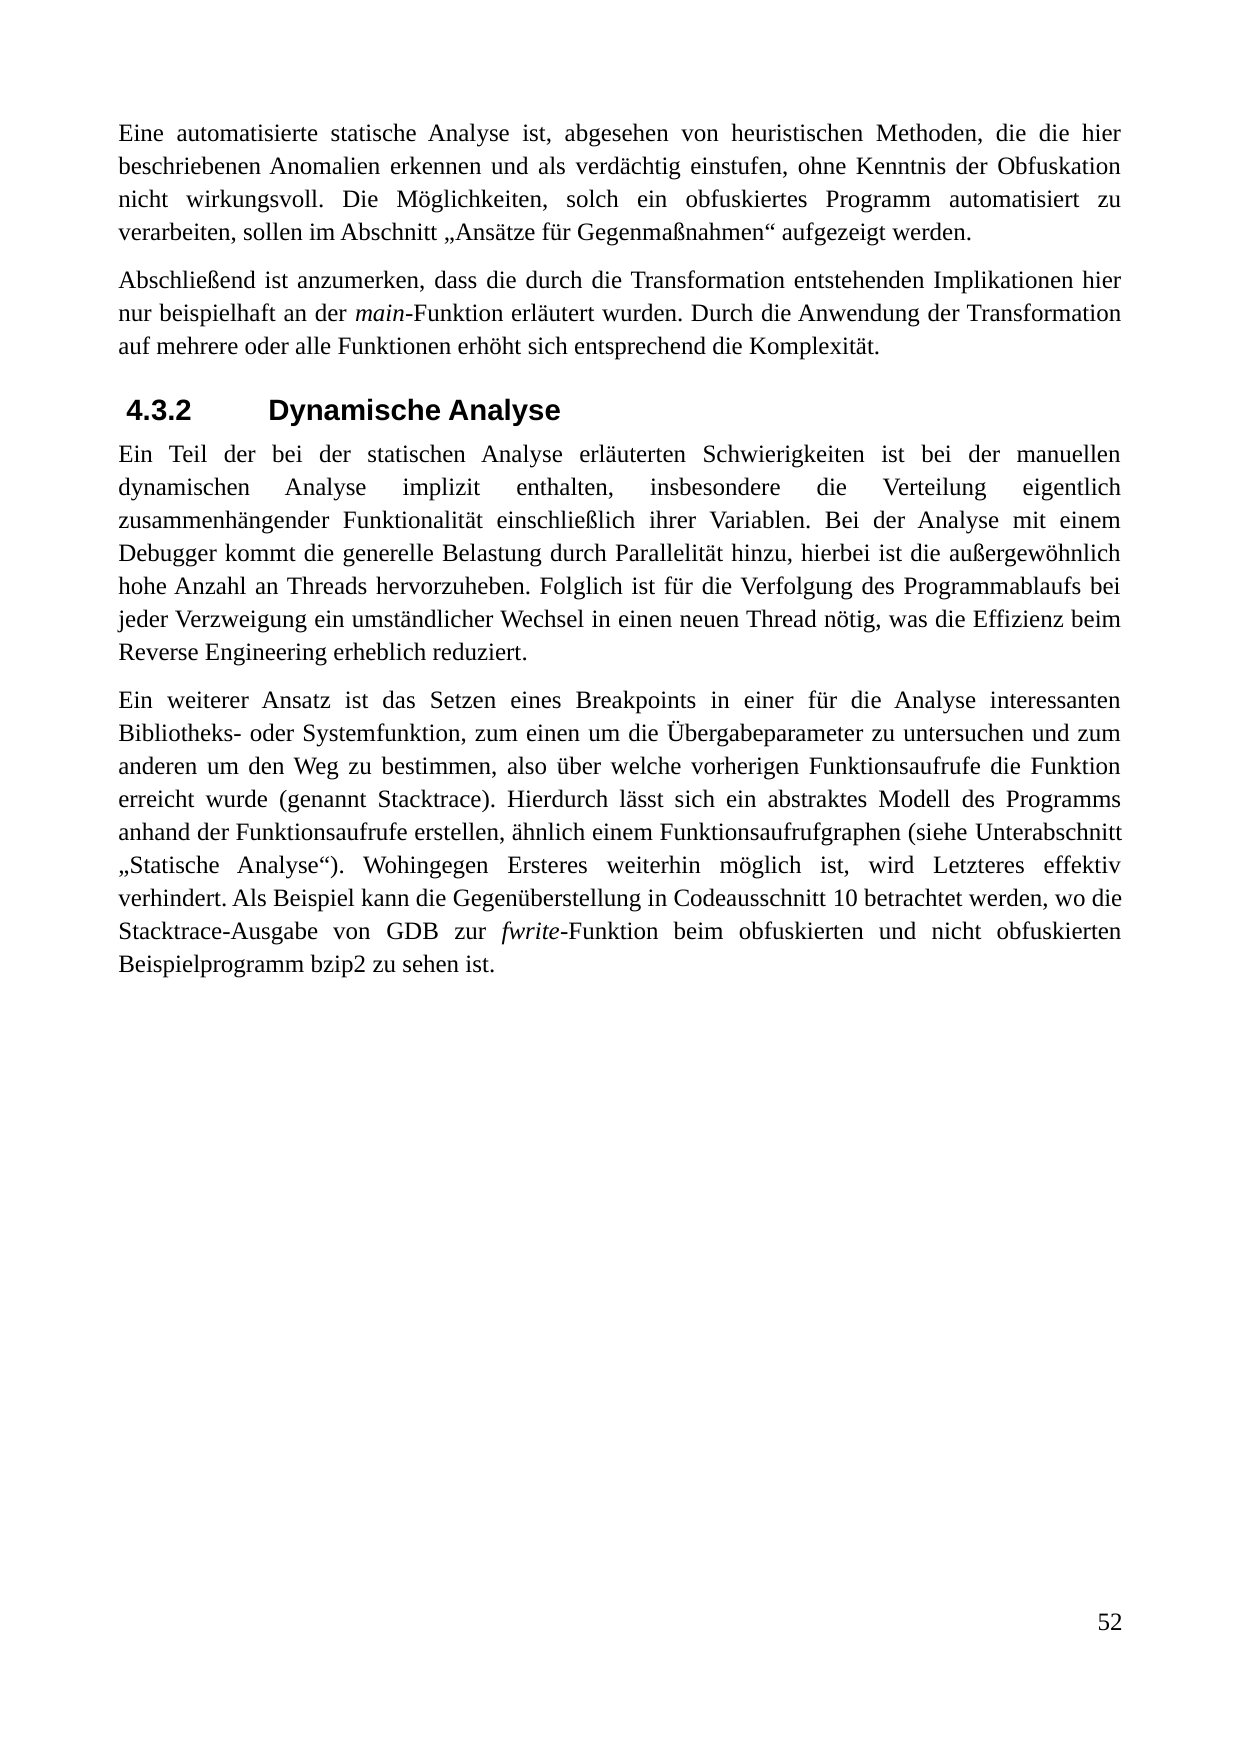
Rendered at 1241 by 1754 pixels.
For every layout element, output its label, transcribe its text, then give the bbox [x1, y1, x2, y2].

text Eine automatisierte statische Analyse ist, abgesehen von heuristischen Methoden, die die hier beschriebenen Anomalien erkennen und als verdächtig einstufen, ohne Kenntnis der Obfuskation nicht wirkungsvoll. Die Möglichkeiten, solch ein obfuskiertes Programm automatisiert zu verarbeiten, sollen im Abschnitt „Ansätze für Gegenmaßnahmen“ aufgezeigt werden. [118, 118, 1122, 246]
text Abschließend ist anzumerken, dass die durch die Transformation entstehenden Implikationen hier nur beispielhaft an der main-Funktion erläutert wurden. Durch die Anwendung der Transformation auf mehrere oder alle Funktionen erhöht sich entsprechend die Komplexität. [118, 265, 1122, 359]
text Ein weiterer Ansatz ist das Setzen eines Breakpoints in einer für die Analyse interessanten Bibliotheks- oder Systemfunktion, zum einen um die Übergabeparameter zu untersuchen und zum anderen um den Weg zu bestimmen, also über welche vorherigen Funktionsaufrufe die Funktion erreicht wurde (genannt Stacktrace). Hierdurch lässt sich ein abstraktes Modell des Programms anhand der Funktionsaufrufe erstellen, ähnlich einem Funktionsaufrufgraphen (siehe Unterabschnitt „Statische Analyse“). Wohingegen Ersteres weiterhin möglich ist, wird Letzteres effektiv verhindert. Als Beispiel kann die Gegenüberstellung in Codeausschnitt 10 betrachtet werden, wo die Stacktrace-Ausgabe von GDB zur fwrite-Funktion beim obfuskierten und nicht obfuskierten Beispielprogramm bzip2 zu sehen ist. [118, 685, 1122, 978]
text Ein Teil der bei der statischen Analyse erläuterten Schwierigkeiten ist bei der manuellen dynamischen Analyse implizit enthalten, insbesondere die Verteilung eigentlich zusammenhängender Funktionalität einschließlich ihrer Variablen. Bei der Analyse mit einem Debugger kommt die generelle Belastung durch Parallelität hinzu, hierbei ist die außergewöhnlich hohe Anzahl an Threads hervorzuheben. Folglich ist für die Verfolgung des Programmablaufs bei jeder Verzweigung ein umständlicher Wechsel in einen neuen Thread nötig, was die Effizienz beim Reverse Engineering erheblich reduziert. [118, 439, 1122, 666]
subtitle Dynamische Analyse [118, 393, 1122, 427]
